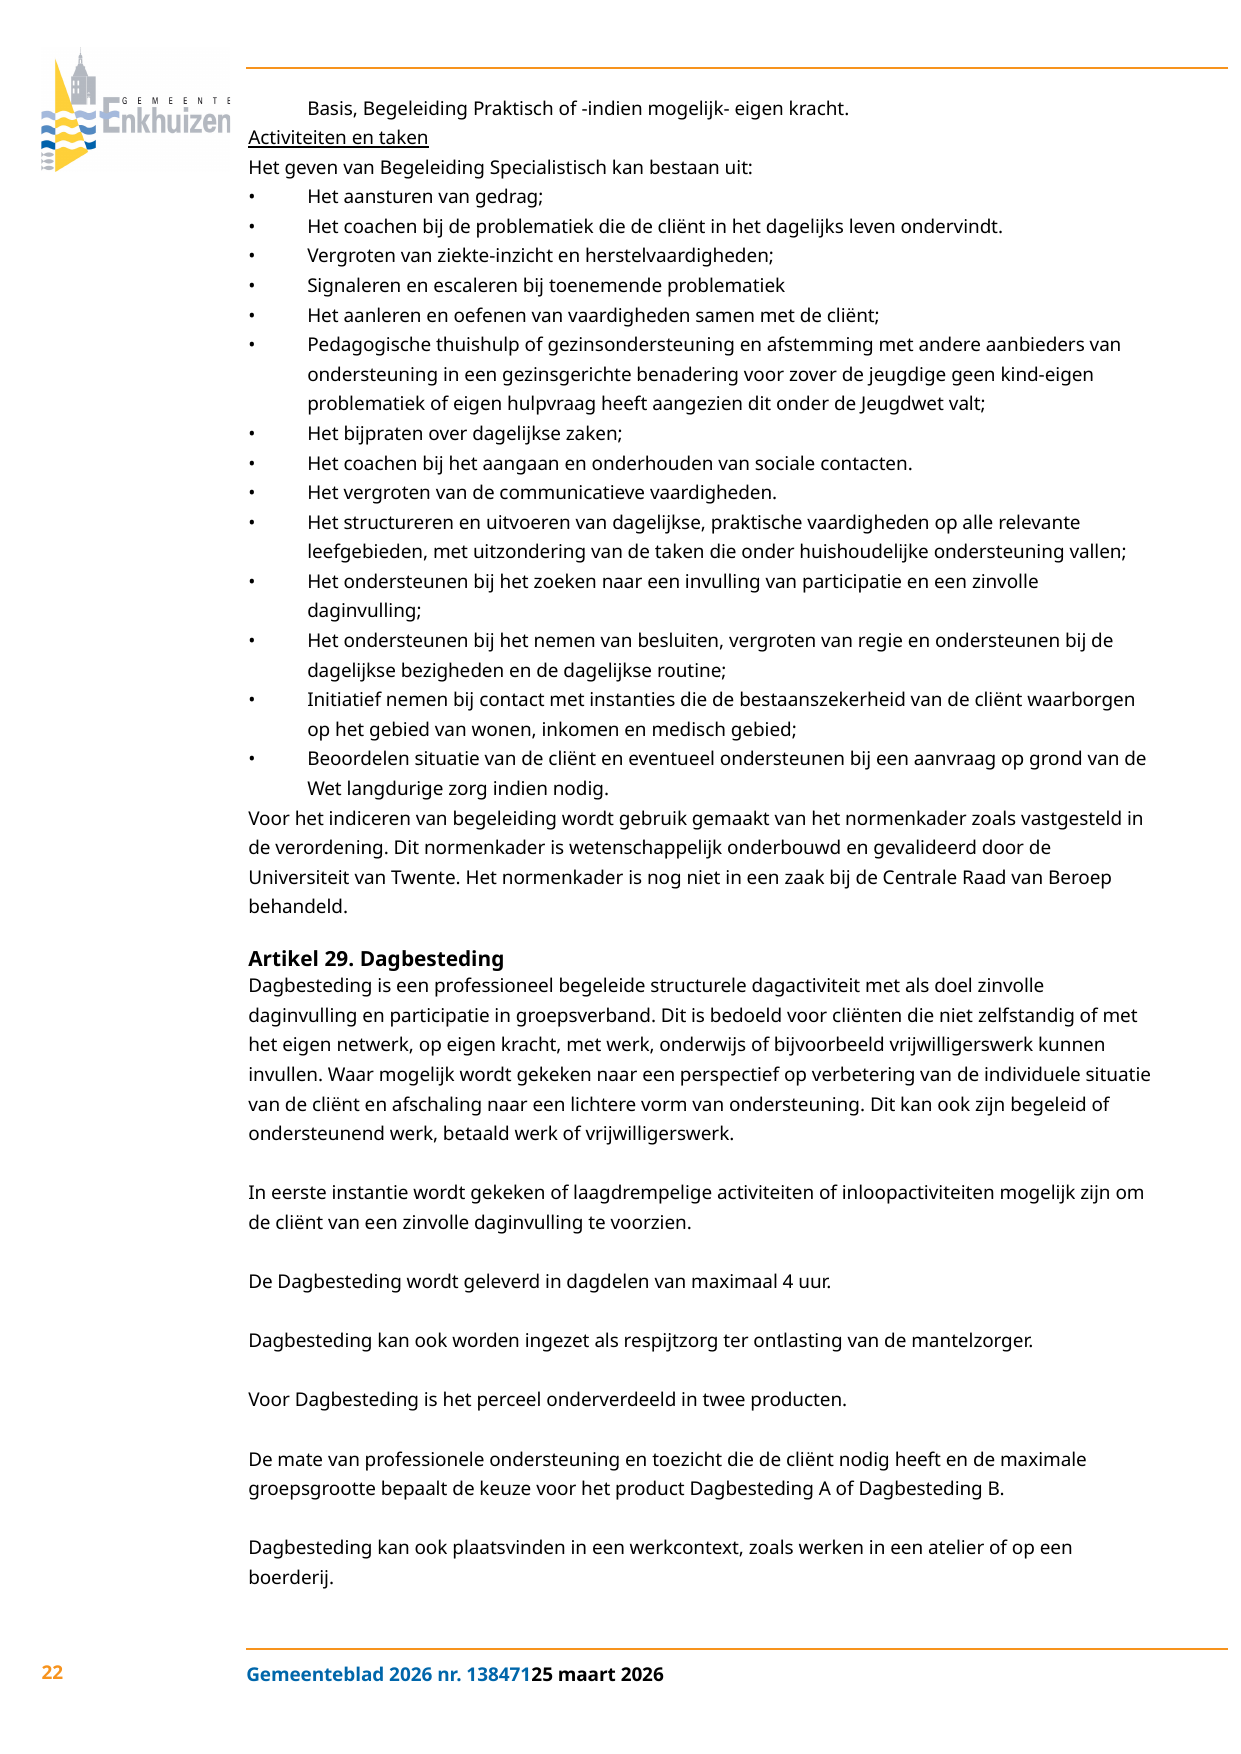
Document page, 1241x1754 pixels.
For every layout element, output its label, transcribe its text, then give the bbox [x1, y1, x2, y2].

list Het ondersteunen bij het zoeken naar een invulling van participatie en een zinvolle daginvulling; [248, 568, 1152, 623]
list Het coachen bij het aangaan en onderhouden van sociale contacten. [248, 450, 1152, 476]
list Initiatief nemen bij contact met instanties die de bestaanszekerheid van de cliënt waarborgen op het gebied van wonen, inkomen en medisch gebied; [248, 686, 1152, 742]
text Artikel 29. Dagbesteding [248, 944, 1152, 972]
text Activiteiten en taken [248, 124, 1152, 150]
list Vergroten van ziekte-inzicht en herstelvaardigheden; [248, 243, 1152, 268]
list Het aanleren en oefenen van vaardigheden samen met de cliënt; [248, 302, 1152, 328]
list Basis, Begeleiding Praktisch of -indien mogelijk- eigen kracht. [248, 95, 1152, 121]
list Het ondersteunen bij het nemen van besluiten, vergroten van regie en ondersteunen bij de dagelijkse bezigheden en de dagelijkse routine; [248, 627, 1152, 683]
text In eerste instantie wordt gekeken of laagdrempelige activiteiten of inloopactiviteiten mogelijk zijn om de cliënt van een zinvolle daginvulling te voorzien. [248, 1179, 1152, 1235]
text De mate van professionele ondersteuning en toezicht die de cliënt nodig heeft en de maximale groepsgrootte bepaalt de keuze voor het product Dagbesteding A of Dagbesteding B. [248, 1446, 1152, 1501]
list Beoordelen situatie van de cliënt en eventueel ondersteunen bij een aanvraag op grond van de Wet langdurige zorg indien nodig. [248, 746, 1152, 801]
list Het structureren en uitvoeren van dagelijkse, praktische vaardigheden op alle relevante leefgebieden, met uitzondering van de taken die onder huishoudelijke ondersteuning vallen; [248, 509, 1152, 564]
list Het vergroten van de communicatieve vaardigheden. [248, 479, 1152, 505]
text Het geven van Begeleiding Specialistisch kan bestaan uit: [248, 154, 1152, 180]
text Dagbesteding kan ook plaatsvinden in een werkcontext, zoals werken in een atelier of op een boerderij. [248, 1534, 1152, 1590]
list Het aansturen van gedrag; [248, 183, 1152, 209]
text Voor het indiceren van begeleiding wordt gebruik gemaakt van het normenkader zoals vastgesteld in de verordening. Dit normenkader is wetenschappelijk onderbouwd en gevalideerd door de Universiteit van Twente. Het normenkader is nog niet in een zaak bij de Centrale Raad van Beroep behandeld. [248, 805, 1152, 919]
text Dagbesteding kan ook worden ingezet als respijtzorg ter ontlasting van de mantelzorger. [248, 1327, 1152, 1353]
picture [41, 47, 231, 172]
list Signaleren en escaleren bij toenemende problematiek [248, 272, 1152, 298]
list Pedagogische thuishulp of gezinsondersteuning en afstemming met andere aanbieders van ondersteuning in een gezinsgerichte benadering voor zover de jeugdige geen kind-eigen problematiek of eigen hulpvraag heeft aangezien dit onder de Jeugdwet valt; [248, 331, 1152, 416]
text Dagbesteding is een professioneel begeleide structurele dagactiviteit met als doel zinvolle daginvulling en participatie in groepsverband. Dit is bedoeld voor cliënten die niet zelfstandig of met het eigen netwerk, op eigen kracht, met werk, onderwijs of bijvoorbeeld vrijwilligerswerk kunnen invullen. Waar mogelijk wordt gekeken naar een perspectief op verbetering van de individuele situatie van de cliënt en afschaling naar een lichtere vorm van ondersteuning. Dit kan ook zijn begeleid of ondersteunend werk, betaald werk of vrijwilligerswerk. [248, 972, 1152, 1146]
list Het coachen bij de problematiek die de cliënt in het dagelijks leven ondervindt. [248, 213, 1152, 239]
text De Dagbesteding wordt geleverd in dagdelen van maximaal 4 uur. [248, 1268, 1152, 1294]
list Het bijpraten over dagelijkse zaken; [248, 420, 1152, 446]
text Voor Dagbesteding is het perceel onderverdeeld in twee producten. [248, 1387, 1152, 1412]
